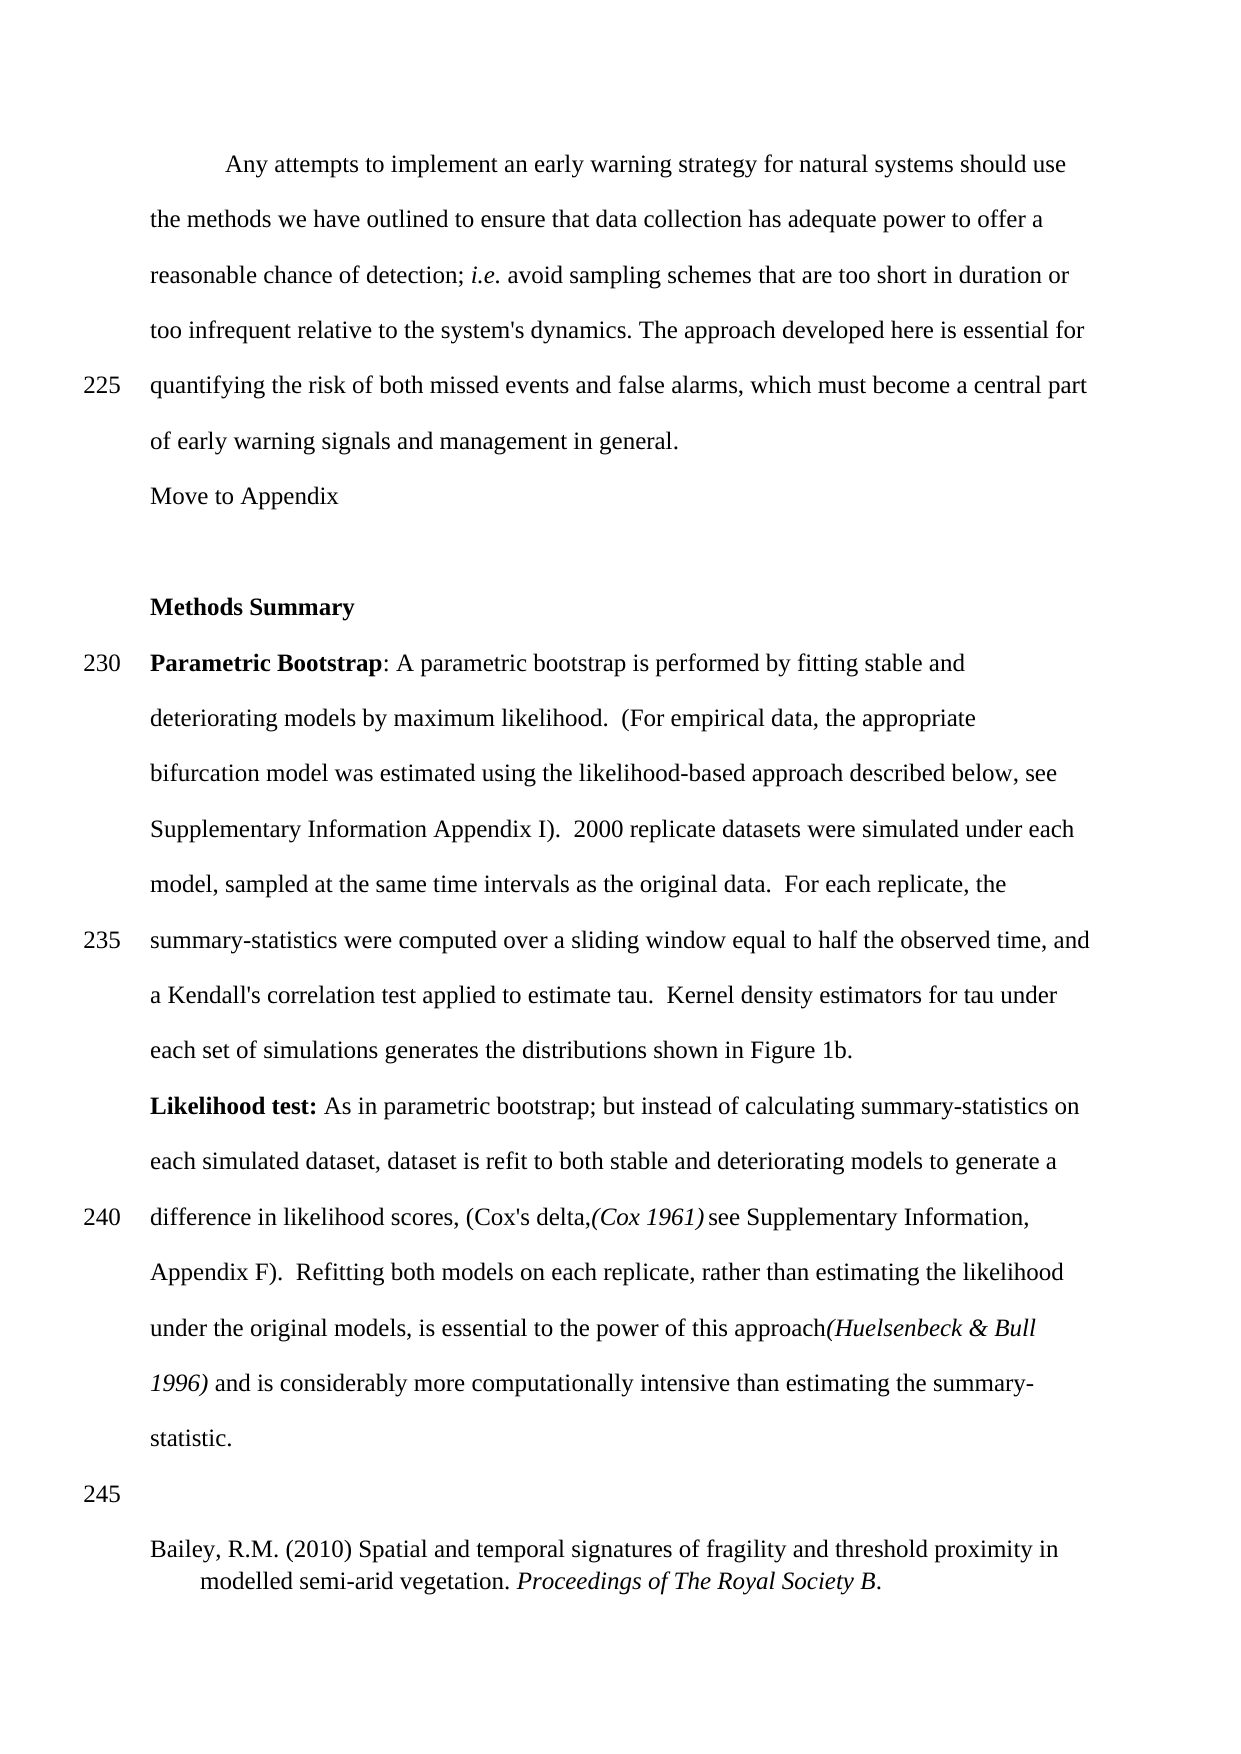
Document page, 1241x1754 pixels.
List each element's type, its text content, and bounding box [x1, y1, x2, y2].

text Any attempts to implement an early warning strategy for natural systems should use the methods we have outlined to ensure that data collection has adequate power to offer a reasonable chance of detection; i.e. avoid sampling schemes that are too short in duration or too infrequent relative to the system's dynamics. The approach developed here is essential for quantifying the risk of both missed events and false alarms, which must become a central part of early warning signals and management in general. [150, 150, 1090, 455]
text Parametric Bootstrap: A parametric bootstrap is performed by fitting stable and deteriorating models by maximum likelihood. (For empirical data, the appropriate bifurcation model was estimated using the likelihood-based approach described below, see Supplementary Information Appendix I). 2000 replicate datasets were simulated under each model, sampled at the same time intervals as the original data. For each replicate, the summary-statistics were computed over a sliding window equal to half the observed time, and a Kendall's correlation test applied to estimate tau. Kernel density estimators for tau under each set of simulations generates the distributions shown in Figure 1b. [150, 649, 1090, 1064]
text Bailey, R.M. (2010) Spatial and temporal signatures of fragility and threshold proximity in modelled semi-arid vegetation. Proceedings of The Royal Society B. [150, 1535, 1090, 1595]
text Likelihood test: As in parametric bootstrap; but instead of calculating summary-statistics on each simulated dataset, dataset is refit to both stable and deteriorating models to generate a difference in likelihood scores, (Cox's delta,(Cox 1961) see Supplementary Information, Appendix F). Refitting both models on each replicate, rather than estimating the likelihood under the original models, is essential to the power of this approach(Huelsenbeck & Bull 1996)⁠ and is considerably more computationally intensive than estimating the summary-statistic. [150, 1092, 1090, 1452]
text Move to Appendix [150, 482, 1090, 510]
text Methods Summary [150, 593, 1090, 621]
